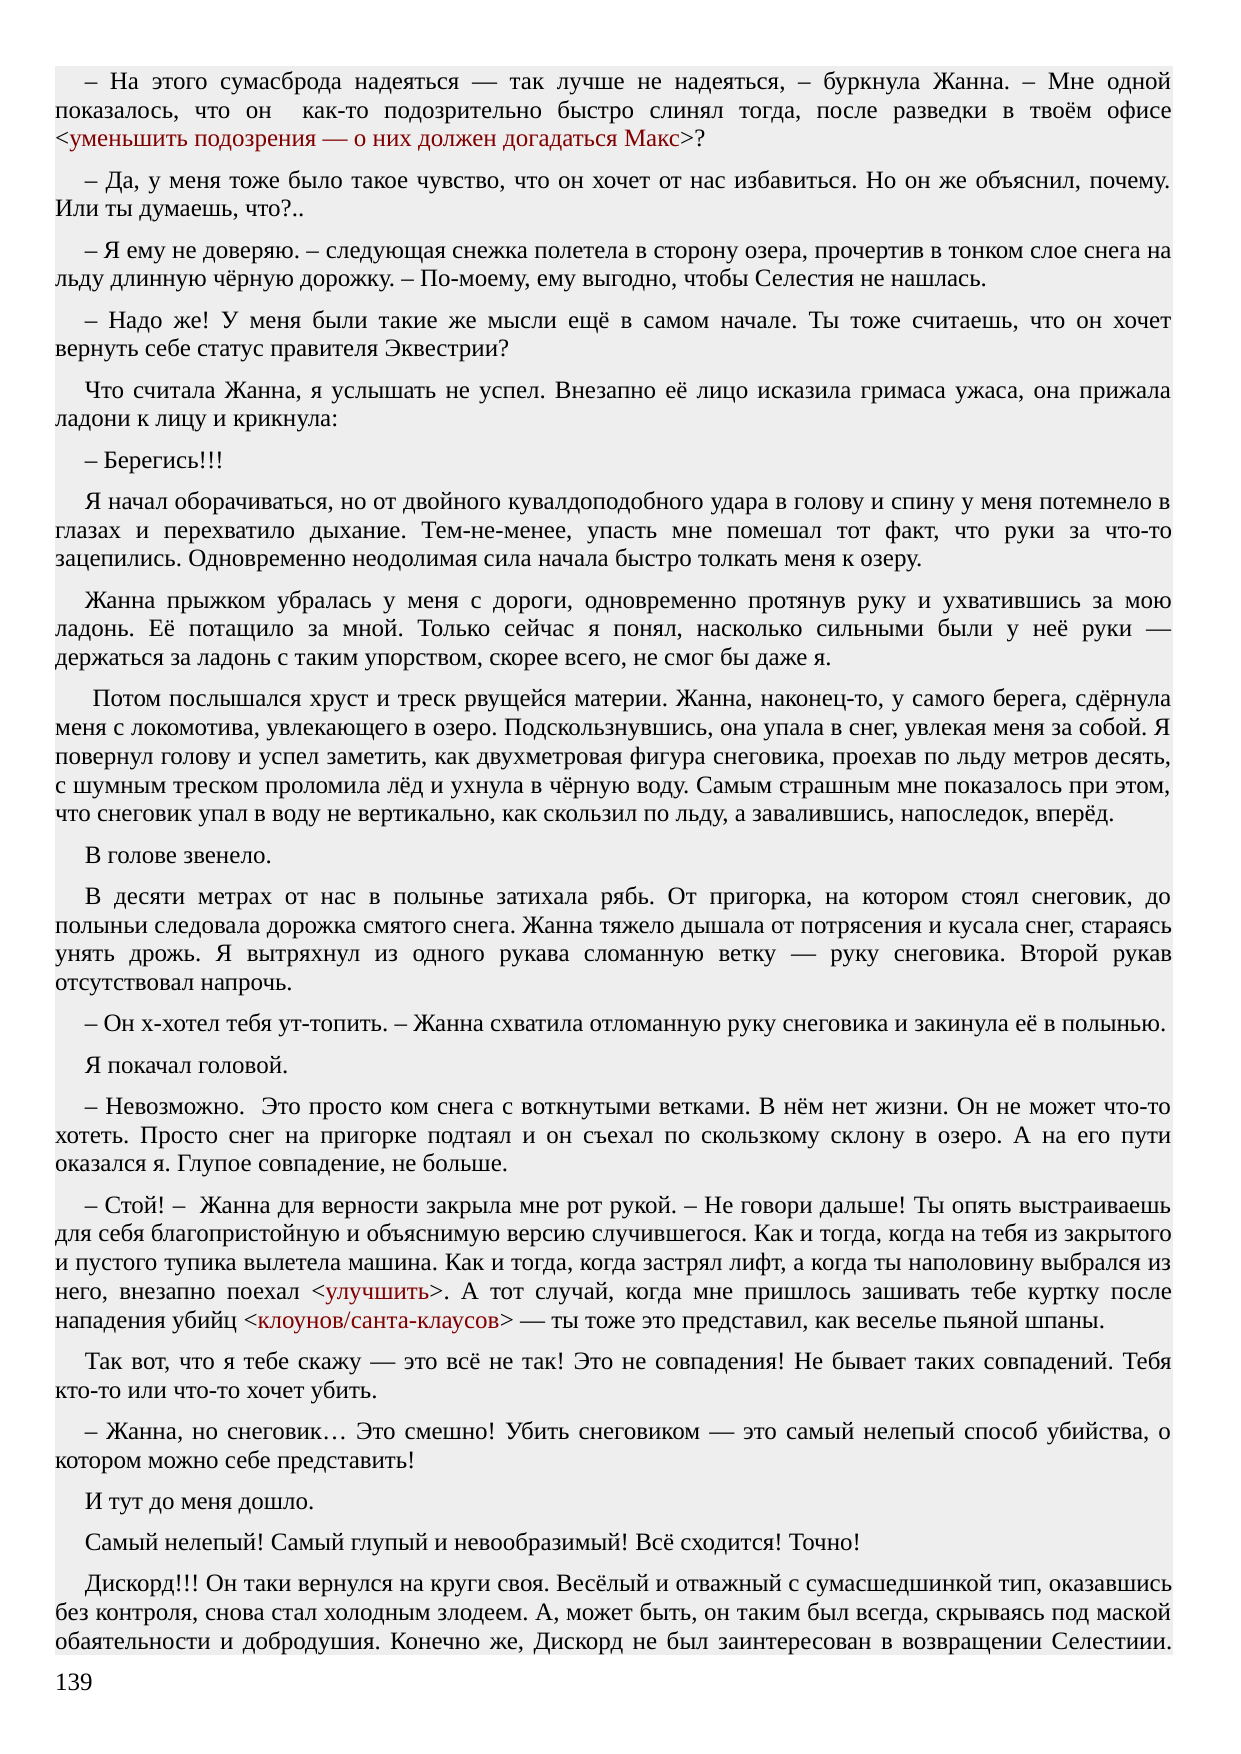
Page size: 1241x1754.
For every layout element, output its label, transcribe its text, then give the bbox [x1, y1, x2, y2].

text Я начал оборачиваться, но от двойного кувалдоподобного удара в голову и спину у меня потемнело в глазах и перехватило дыхание. Тем-не-менее, упасть мне помешал тот факт, что руки за что-то зацепились. Одновременно неодолимая сила начала быстро толкать меня к озеру. [55, 486, 1173, 572]
text В голове звенело. [55, 840, 1173, 868]
text – Невозможно. Это просто ком снега с воткнутыми ветками. В нём нет жизни. Он не может что-то хотеть. Просто снег на пригорке подтаял и он съехал по скользкому склону в озеро. А на его пути оказался я. Глупое совпадение, не больше. [55, 1091, 1173, 1177]
text – Надо же! У меня были такие же мысли ещё в самом начале. Ты тоже считаешь, что он хочет вернуть себе статус правителя Эквестрии? [55, 305, 1173, 362]
text – Берегись!!! [55, 445, 1173, 473]
text Что считала Жанна, я услышать не успел. Внезапно её лицо исказила гримаса ужаса, она прижала ладони к лицу и крикнула: [55, 375, 1173, 432]
text Дискорд!!! Он таки вернулся на круги своя. Весёлый и отважный с сумасшедшинкой тип, оказавшись без контроля, снова стал холодным злодеем. А, может быть, он таким был всегда, скрываясь под маской обаятельности и добродушия. Конечно же, Дискорд не был заинтересован в возвращении Селестиии. [55, 1568, 1173, 1655]
text Самый нелепый! Самый глупый и невообразимый! Всё сходится! Точно! [55, 1527, 1173, 1556]
text – Жанна, но снеговик… Это смешно! Убить снеговиком — это самый нелепый способ убийства, о котором можно себе представить! [55, 1416, 1173, 1473]
text В десяти метрах от нас в полынье затихала рябь. От пригорка, на котором стоял снеговик, до полыньи следовала дорожка смятого снега. Жанна тяжело дышала от потрясения и кусала снег, стараясь унять дрожь. Я вытряхнул из одного рукава сломанную ветку — руку снеговика. Второй рукав отсутствовал напрочь. [55, 881, 1173, 996]
text – Стой! – Жанна для верности закрыла мне рот рукой. – Не говори дальше! Ты опять выстраиваешь для себя благопристойную и объяснимую версию случившегося. Как и тогда, когда на тебя из закрытого и пустого тупика вылетела машина. Как и тогда, когда застрял лифт, а когда ты наполовину выбрался из него, внезапно поехал <улучшить>. А тот случай, когда мне пришлось зашивать тебе куртку после нападения убийц <клоунов/санта-клаусов> — ты тоже это представил, как веселье пьяной шпаны. [55, 1190, 1173, 1333]
text – Он х-хотел тебя ут-топить. – Жанна схватила отломанную руку снеговика и закинула её в полынью. [55, 1008, 1173, 1037]
text Жанна прыжком убралась у меня с дороги, одновременно протянув руку и ухватившись за мою ладонь. Её потащило за мной. Только сейчас я понял, насколько сильными были у неё руки — держаться за ладонь с таким упорством, скорее всего, не смог бы даже я. [55, 585, 1173, 671]
text Так вот, что я тебе скажу — это всё не так! Это не совпадения! Не бывает таких совпадений. Тебя кто-то или что-то хочет убить. [55, 1346, 1173, 1403]
text – На этого сумасброда надеяться — так лучше не надеяться, – буркнула Жанна. – Мне одной показалось, что он как-то подозрительно быстро слинял тогда, после разведки в твоём офисе <уменьшить подозрения — о них должен догадаться Макс>? [55, 66, 1173, 152]
text – Я ему не доверяю. – следующая снежка полетела в сторону озера, прочертив в тонком слое снега на льду длинную чёрную дорожку. – По-моему, ему выгодно, чтобы Селестия не нашлась. [55, 235, 1173, 292]
text И тут до меня дошло. [55, 1486, 1173, 1515]
text Я покачал головой. [55, 1050, 1173, 1078]
text – Да, у меня тоже было такое чувство, что он хочет от нас избавиться. Но он же объяснил, почему. Или ты думаешь, что?.. [55, 165, 1173, 222]
text Потом послышался хруст и треск рвущейся материи. Жанна, наконец-то, у самого берега, сдёрнула меня с локомотива, увлекающего в озеро. Подскользнувшись, она упала в снег, увлекая меня за собой. Я повернул голову и успел заметить, как двухметровая фигура снеговика, проехав по льду метров десять, с шумным треском проломила лёд и ухнула в чёрную воду. Самым страшным мне показалось при этом, что снеговик упал в воду не вертикально, как скользил по льду, а завалившись, напоследок, вперёд. [55, 683, 1173, 827]
